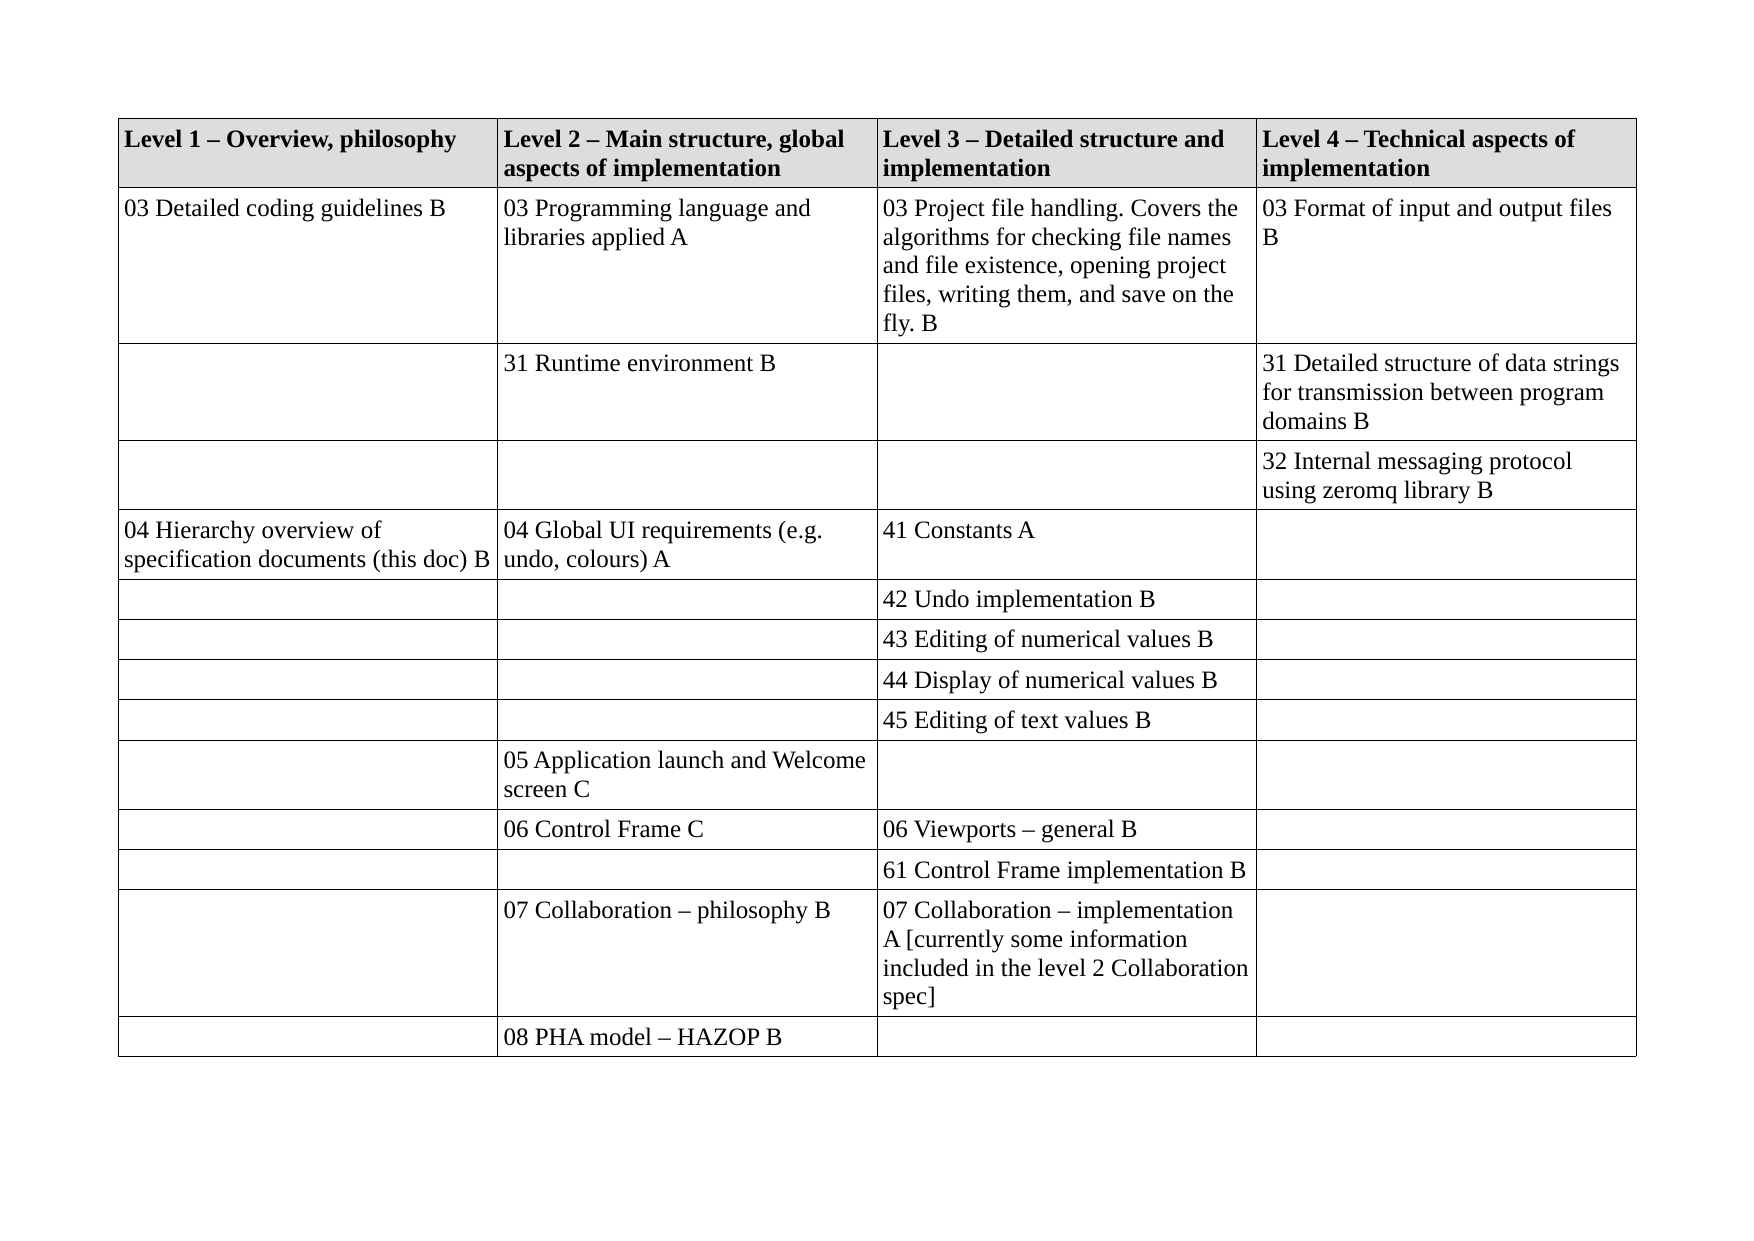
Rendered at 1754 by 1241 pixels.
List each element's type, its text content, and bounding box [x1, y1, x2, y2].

table_cell [119, 580, 497, 619]
table_cell [119, 441, 497, 509]
table_cell [498, 700, 877, 740]
table_cell 03 Format of input and output files B [1257, 188, 1636, 342]
table_cell 42 Undo implementation B [878, 580, 1256, 619]
table_cell 03 Programming language and libraries applied A [498, 188, 877, 342]
table_cell [1257, 850, 1636, 889]
table_cell [119, 344, 497, 440]
table_cell 31 Runtime environment B [498, 344, 877, 440]
table_cell 61 Control Frame implementation B [878, 850, 1256, 889]
table_cell [498, 580, 877, 619]
table_cell [498, 441, 877, 509]
table_cell [878, 741, 1256, 809]
table_cell 07 Collaboration – philosophy B [498, 890, 877, 1016]
table_cell 07 Collaboration – implementation A [currently some information included in the level 2 Collaboration spec] [878, 890, 1256, 1016]
table_cell [1257, 510, 1636, 578]
table_cell [1257, 580, 1636, 619]
table_cell [1257, 890, 1636, 1016]
table_cell [1257, 741, 1636, 809]
table_cell [119, 850, 497, 889]
table_cell [119, 810, 497, 849]
table_cell 41 Constants A [878, 510, 1256, 578]
table_cell 03 Detailed coding guidelines B [119, 188, 497, 342]
table_cell 44 Display of numerical values B [878, 660, 1256, 699]
table_cell [878, 1017, 1256, 1056]
table_cell 05 Application launch and Welcome screen C [498, 741, 877, 809]
table_cell 31 Detailed structure of data strings for transmission between program domains B [1257, 344, 1636, 440]
table_cell [119, 890, 497, 1016]
table_cell 06 Viewports – general B [878, 810, 1256, 849]
table_cell [1257, 620, 1636, 659]
table_cell [1257, 660, 1636, 699]
table_header Level 2 – Main structure, global aspects of implementation [498, 119, 877, 187]
table_header Level 1 – Overview, philosophy [119, 119, 497, 187]
table_cell 04 Hierarchy overview of specification documents (this doc) B [119, 510, 497, 578]
table_cell [1257, 700, 1636, 740]
table_cell [1257, 1017, 1636, 1056]
table_header Level 4 – Technical aspects of implementation [1257, 119, 1636, 187]
table_cell 04 Global UI requirements (e.g. undo, colours) A [498, 510, 877, 578]
table_cell [119, 1017, 497, 1056]
table_cell 32 Internal messaging protocol using zeromq library B [1257, 441, 1636, 509]
table_cell [498, 620, 877, 659]
table_header Level 3 – Detailed structure and implementation [878, 119, 1256, 187]
table_cell [498, 850, 877, 889]
table_cell 45 Editing of text values B [878, 700, 1256, 740]
table_cell 43 Editing of numerical values B [878, 620, 1256, 659]
table_cell [119, 620, 497, 659]
table_cell [119, 660, 497, 699]
table_cell [498, 660, 877, 699]
table_cell [878, 441, 1256, 509]
table_cell 06 Control Frame C [498, 810, 877, 849]
table_cell 08 PHA model – HAZOP B [498, 1017, 877, 1056]
table_cell [119, 700, 497, 740]
table_cell 03 Project file handling. Covers the algorithms for checking file names and file existence, opening project files, writing them, and save on the fly. B [878, 188, 1256, 342]
table_cell [878, 344, 1256, 440]
table_cell [119, 741, 497, 809]
table_cell [1257, 810, 1636, 849]
